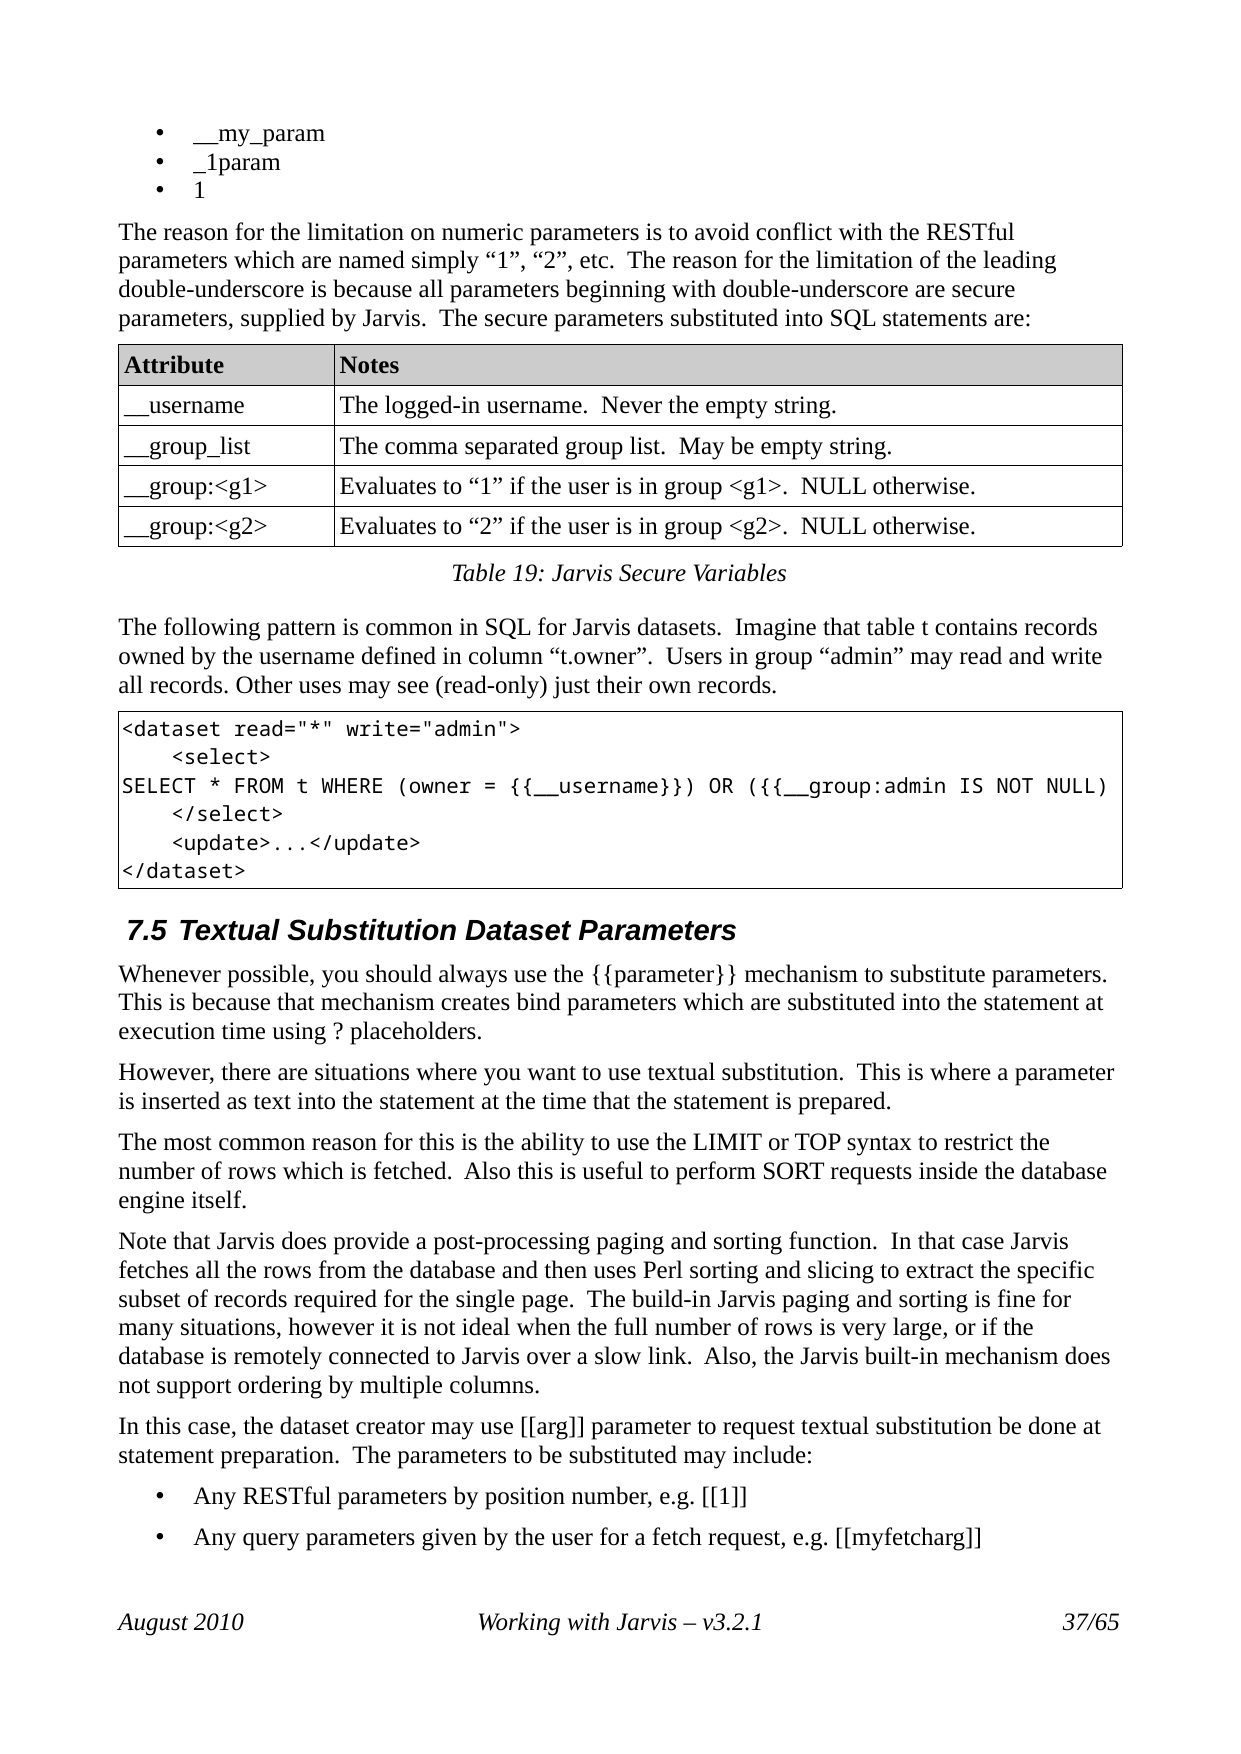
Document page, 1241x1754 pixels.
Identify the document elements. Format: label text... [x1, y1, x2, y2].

list _1param [156, 147, 1122, 176]
text Note that Jarvis does provide a post-processing paging and sorting function. In that case Jarvis fetches all the rows from the database and then uses Perl sorting and slicing to extract the specific subset of records required for the single page. The build-in Jarvis paging and sorting is fine for many situations, however it is not ideal when the full number of rows is very large, or if the database is remotely connected to Jarvis over a slow link. Also, the Jarvis built-in mechanism does not support ordering by multiple columns. [118, 1226, 1122, 1399]
table_cell The comma separated group list. May be empty string. [335, 426, 1122, 465]
text <update>...</update> [119, 825, 1122, 853]
table_header Notes [335, 345, 1122, 385]
text The most common reason for this is the ability to use the LIMIT or TOP syntax to restrict the number of rows which is fetched. Also this is useful to perform SORT requests inside the database engine itself. [118, 1127, 1122, 1214]
text SELECT * FROM t WHERE (owner = {{__username}}) OR ({{__group:admin IS NOT NULL) [119, 768, 1122, 796]
table_cell __group_list [119, 426, 334, 465]
table_cell __username [119, 386, 334, 425]
list __my_param [156, 118, 1122, 147]
text In this case, the dataset creator may use [[arg]] parameter to request textual substitution be done at statement preparation. The parameters to be substituted may include: [118, 1411, 1122, 1469]
table_cell __group:<g2> [119, 507, 334, 546]
text <select> [119, 739, 1122, 768]
table_cell Evaluates to “2” if the user is in group <g2>. NULL otherwise. [335, 507, 1122, 546]
subtitle Textual Substitution Dataset Parameters [118, 913, 1122, 946]
text Whenever possible, you should always use the {{parameter}} mechanism to substitute parameters. This is because that mechanism creates bind parameters which are substituted into the statement at execution time using ? placeholders. [118, 959, 1122, 1045]
text </select> [119, 796, 1122, 825]
list Any RESTful parameters by position number, e.g. [[1]] [156, 1481, 1122, 1510]
list Any query parameters given by the user for a fetch request, e.g. [[myfetcharg]] [156, 1522, 1122, 1551]
table_header Attribute [119, 345, 334, 385]
table_cell The logged-in username. Never the empty string. [335, 386, 1122, 425]
text However, there are situations where you want to use textual substitution. This is where a parameter is inserted as text into the statement at the time that the statement is prepared. [118, 1057, 1122, 1115]
text The following pattern is common in SQL for Jarvis datasets. Imagine that table t contains records owned by the username defined in column “t.owner”. Users in group “admin” may read and write all records. Other uses may see (read-only) just their own records. [118, 612, 1122, 698]
table_cell __group:<g1> [119, 466, 334, 506]
text </dataset> [119, 853, 1122, 888]
text <dataset read="*" write="admin"> [119, 712, 1122, 739]
text Table 19: Jarvis Secure Variables [118, 558, 1122, 587]
list 1 [156, 176, 1122, 204]
text The reason for the limitation on numeric parameters is to avoid conflict with the RESTful parameters which are named simply “1”, “2”, etc. The reason for the limitation of the leading double-underscore is because all parameters beginning with double-underscore are secure parameters, supplied by Jarvis. The secure parameters substituted into SQL statements are: [118, 217, 1122, 332]
table_cell Evaluates to “1” if the user is in group <g1>. NULL otherwise. [335, 466, 1122, 506]
